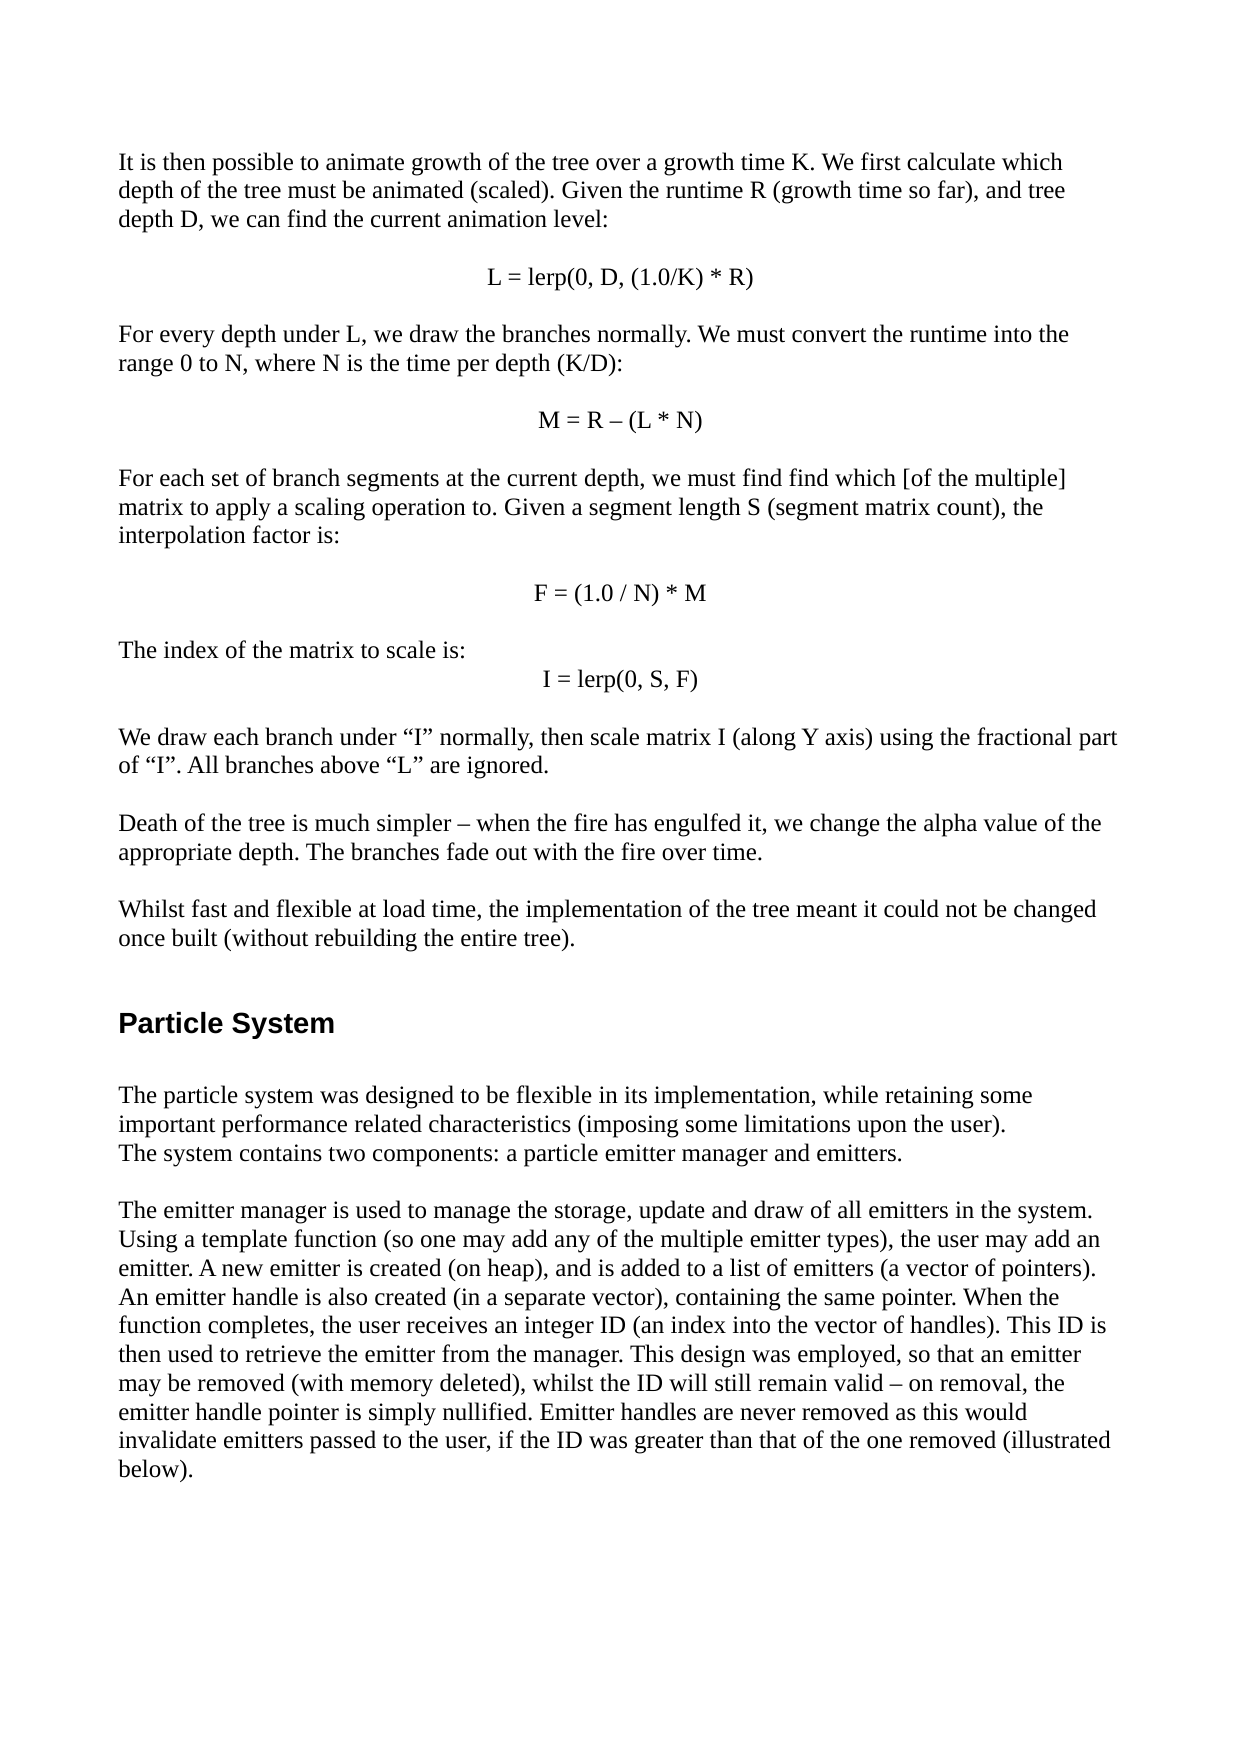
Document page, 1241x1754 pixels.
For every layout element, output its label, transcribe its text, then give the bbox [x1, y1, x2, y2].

subtitle Particle System [118, 1006, 1122, 1039]
text L = lerp(0, D, (1.0/K) * R) [118, 262, 1122, 291]
text We draw each branch under “I” normally, then scale matrix I (along Y axis) using the fractional part of “I”. All branches above “L” are ignored. [118, 722, 1122, 779]
text It is then possible to animate growth of the tree over a growth time K. We first calculate which depth of the tree must be animated (scaled). Given the runtime R (growth time so far), and tree depth D, we can find the current animation level: [118, 147, 1122, 233]
text I = lerp(0, S, F) [118, 664, 1122, 722]
text The index of the matrix to scale is: [118, 607, 1122, 664]
text For each set of branch segments at the current depth, we must find find which [of the multiple] matrix to apply a scaling operation to. Given a segment length S (segment matrix count), the interpolation factor is: [118, 463, 1122, 578]
text M = R – (L * N) [118, 406, 1122, 434]
text The particle system was designed to be flexible in its implementation, while retaining some important performance related characteristics (imposing some limitations upon the user). The system contains two components: a particle emitter manager and emitters. [118, 1052, 1122, 1167]
text The emitter manager is used to manage the storage, update and draw of all emitters in the system. Using a template function (so one may add any of the multiple emitter types), the user may add an emitter. A new emitter is created (on heap), and is added to a list of emitters (a vector of pointers). An emitter handle is also created (in a separate vector), containing the same pointer. When the function completes, the user receives an integer ID (an index into the vector of handles). This ID is then used to retrieve the emitter from the manager. This design was employed, so that an emitter may be removed (with memory deleted), whilst the ID will still remain valid – on removal, the emitter handle pointer is simply nullified. Emitter handles are never removed as this would invalidate emitters passed to the user, if the ID was greater than that of the one removed (illustrated below). [118, 1195, 1122, 1483]
text Death of the tree is much simpler – when the fire has engulfed it, we change the alpha value of the appropriate depth. The branches fade out with the fire over time. [118, 808, 1122, 866]
text F = (1.0 / N) * M [118, 578, 1122, 607]
text For every depth under L, we draw the branches normally. We must convert the runtime into the range 0 to N, where N is the time per depth (K/D): [118, 319, 1122, 377]
text Whilst fast and flexible at load time, the implementation of the tree meant it could not be changed once built (without rebuilding the entire tree). [118, 894, 1122, 952]
